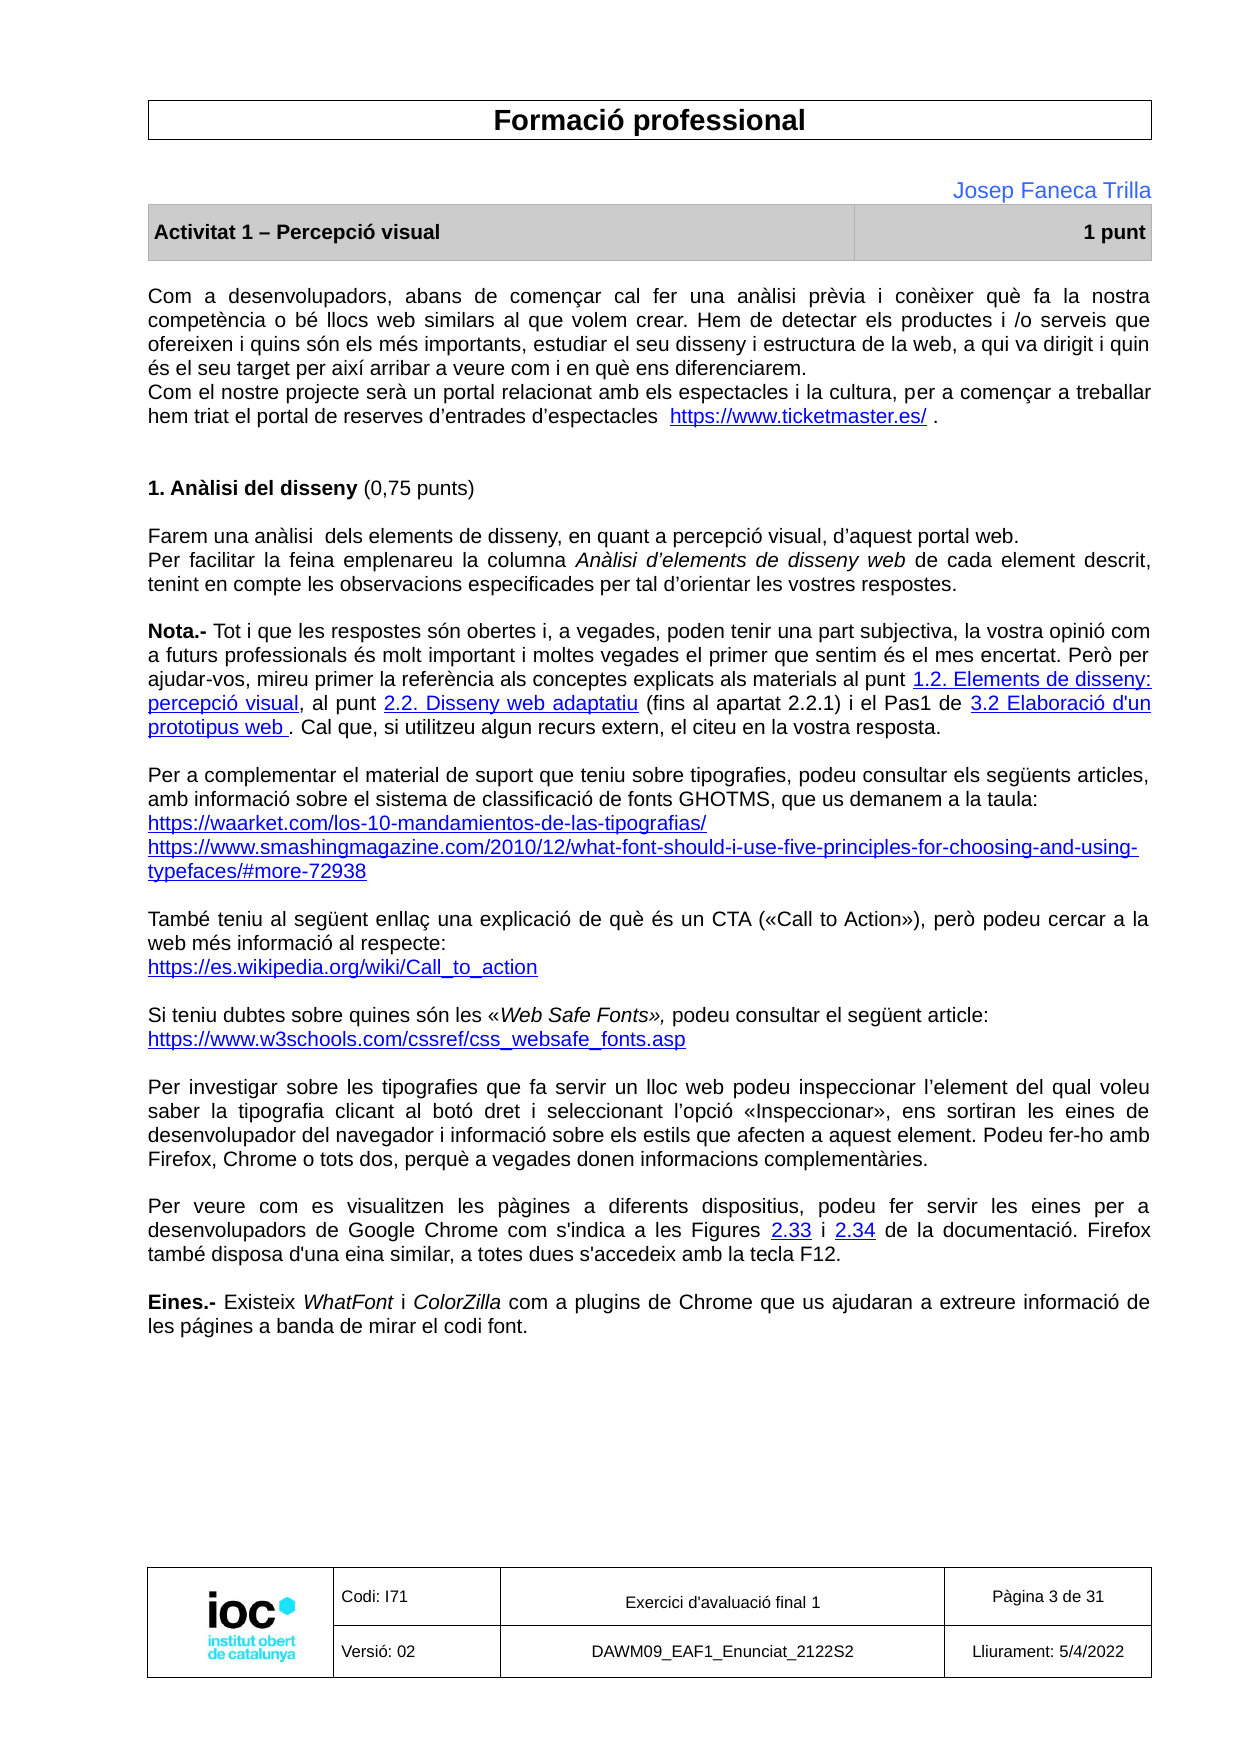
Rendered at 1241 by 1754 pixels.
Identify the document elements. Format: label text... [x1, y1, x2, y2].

text Si teniu dubtes sobre quines són les «Web Safe Fonts», podeu consultar el següent article: [148, 1003, 1151, 1027]
table_header 1 punt [855, 205, 1151, 260]
text Per a complementar el material de suport que teniu sobre tipografies, podeu consultar els següents articles, amb informació sobre el sistema de classificació de fonts GHOTMS, que us demanem a la taula: [148, 763, 1151, 811]
text https://es.wikipedia.org/wiki/Call_to_action [148, 955, 1151, 979]
text Per veure com es visualitzen les pàgines a diferents dispositius, podeu fer servir les eines per a desenvolupadors de Google Chrome com s'indica a les Figures 2.33 i 2.34 de la documentació. Firefox també disposa d'una eina similar, a totes dues s'accedeix amb la tecla F12. [148, 1194, 1151, 1266]
text Com a desenvolupadors, abans de començar cal fer una anàlisi prèvia i conèixer què fa la nostra competència o bé llocs web similars al que volem crear. Hem de detectar els productes i /o serveis que ofereixen i quins són els més importants, estudiar el seu disseny i estructura de la web, a qui va dirigit i quin és el seu target per així arribar a veure com i en què ens diferenciarem. [148, 284, 1151, 380]
picture [195, 1577, 309, 1673]
table_header Activitat 1 – Percepció visual [149, 205, 854, 260]
text https://www.smashingmagazine.com/2010/12/what-font-should-i-use-five-principles-for-choosing-and-using-typefaces/#more-72938 [148, 835, 1151, 883]
text També teniu al següent enllaç una explicació de què és un CTA («Call to Action»), però podeu cercar a la web més informació al respecte: [148, 907, 1151, 955]
text 1. Anàlisi del disseny (0,75 punts) [148, 476, 1151, 499]
text Com el nostre projecte serà un portal relacionat amb els espectacles i la cultura, per a començar a treballar hem triat el portal de reserves d’entrades d’espectacles https://www.ticketmaster.es/ . [148, 380, 1151, 428]
text Eines.- Existeix WhatFont i ColorZilla com a plugins de Chrome que us ajudaran a extreure informació de les págines a banda de mirar el codi font. [148, 1290, 1151, 1338]
text https://www.w3schools.com/cssref/css_websafe_fonts.asp [148, 1027, 1151, 1051]
text https://waarket.com/los-10-mandamientos-de-las-tipografias/ [148, 811, 1151, 835]
text Farem una anàlisi dels elements de disseny, en quant a percepció visual, d’aquest portal web. [148, 523, 1151, 547]
text Per investigar sobre les tipografies que fa servir un lloc web podeu inspeccionar l’element del qual voleu saber la tipografia clicant al botó dret i seleccionant l’opció «Inspeccionar», ens sortiran les eines de desenvolupador del navegador i informació sobre els estils que afecten a aquest element. Podeu fer-ho amb Firefox, Chrome o tots dos, perquè a vegades donen informacions complementàries. [148, 1074, 1151, 1170]
text Nota.- Tot i que les respostes són obertes i, a vegades, poden tenir una part subjectiva, la vostra opinió com a futurs professionals és molt important i moltes vegades el primer que sentim és el mes encertat. Però per ajudar-vos, mireu primer la referència als conceptes explicats als materials al punt 1.2. Elements de disseny: percepció visual, al punt 2.2. Disseny web adaptatiu (fins al apartat 2.2.1) i el Pas1 de 3.2 Elaboració d'un prototipus web . Cal que, si utilitzeu algun recurs extern, el citeu en la vostra resposta. [148, 619, 1151, 739]
text Per facilitar la feina emplenareu la columna Anàlisi d’elements de disseny web de cada element descrit, tenint en compte les observacions especificades per tal d’orientar les vostres respostes. [148, 547, 1151, 595]
